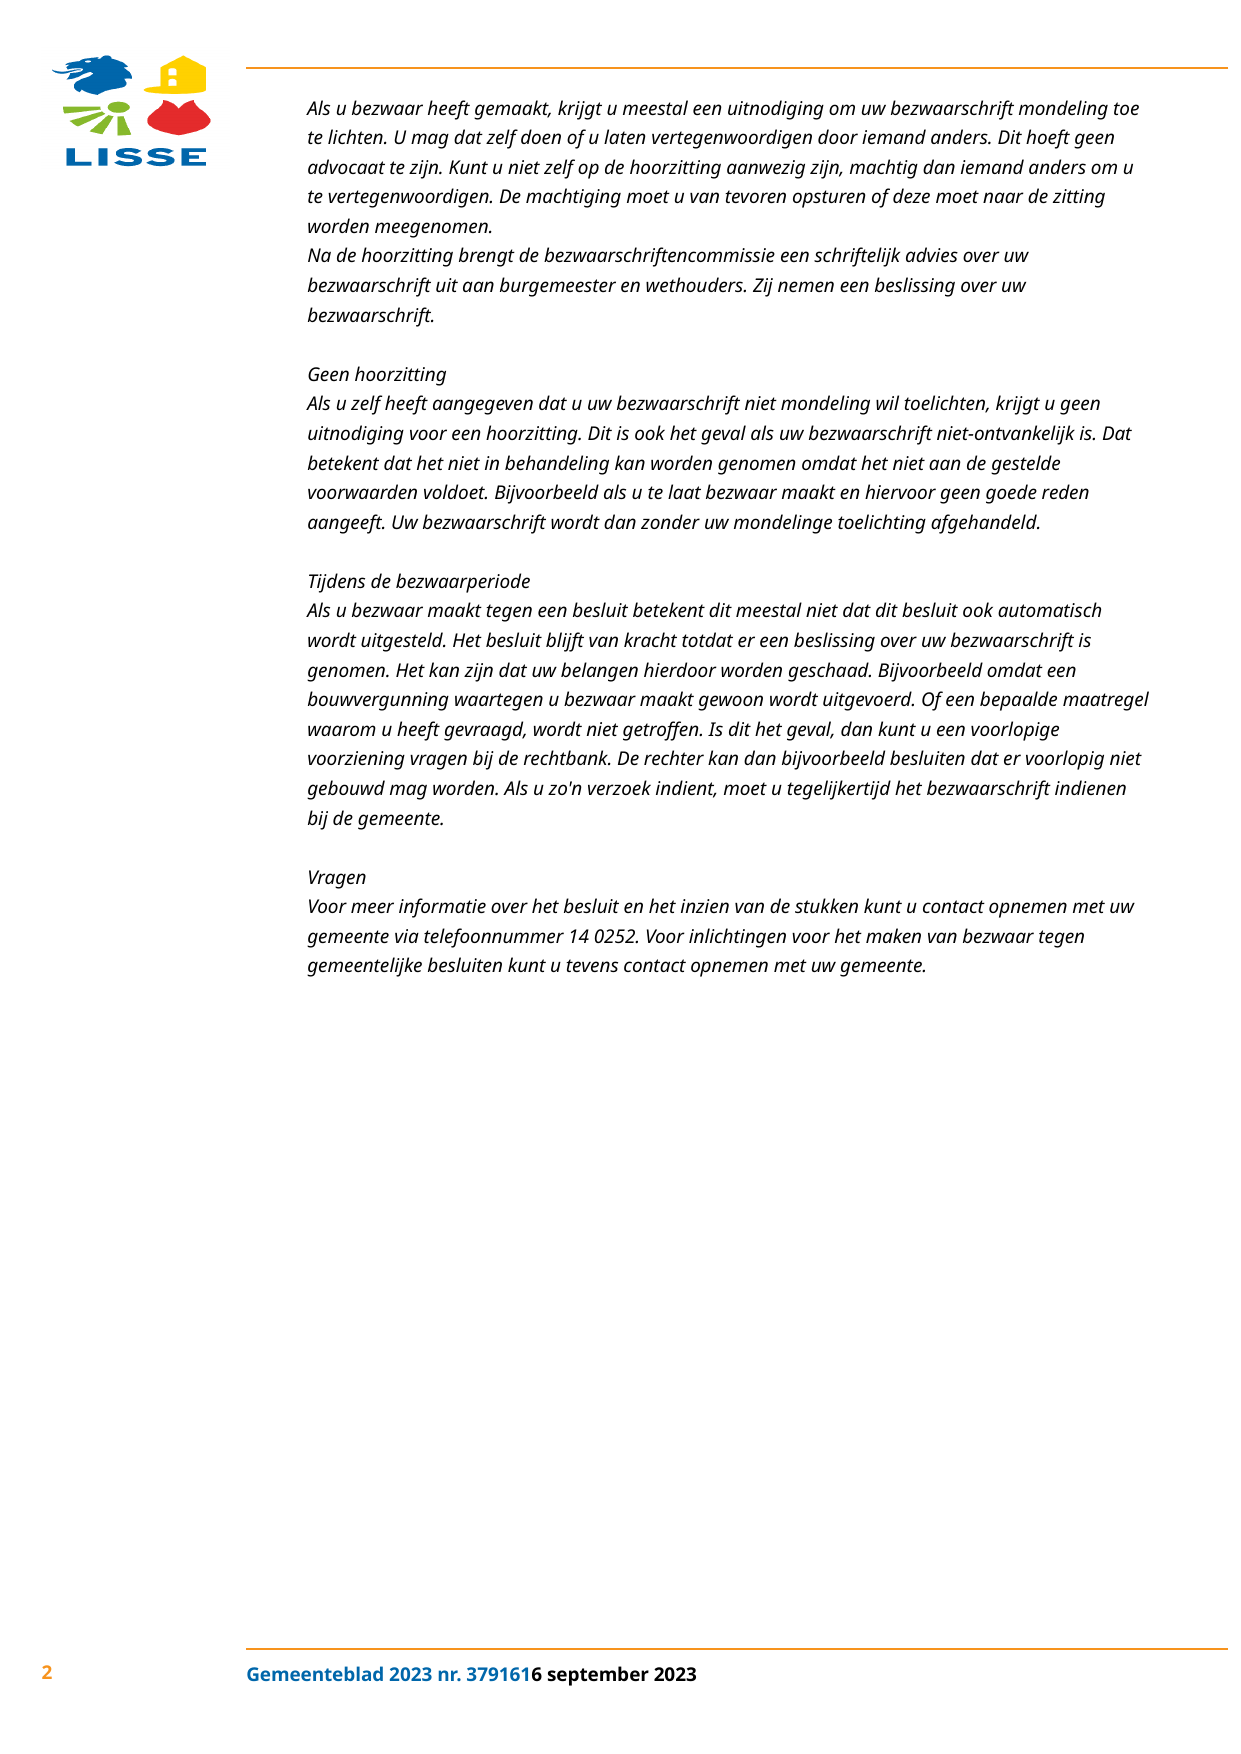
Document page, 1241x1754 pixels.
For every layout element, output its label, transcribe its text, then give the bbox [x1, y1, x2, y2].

list Geen hoorzitting [248, 361, 1152, 387]
list Als u zelf heeft aangegeven dat u uw bezwaarschrift niet mondeling wil toelichten, krijgt u geen uitnodiging voor een hoorzitting. Dit is ook het geval als uw bezwaarschrift niet-ontvankelijk is. Dat betekent dat het niet in behandeling kan worden genomen omdat het niet aan de gestelde voorwaarden voldoet. Bijvoorbeeld als u te laat bezwaar maakt en hiervoor geen goede reden aangeeft. Uw bezwaarschrift wordt dan zonder uw mondelinge toelichting afgehandeld. [248, 391, 1152, 535]
list Voor meer informatie over het besluit en het inzien van de stukken kunt u contact opnemen met uw gemeente via telefoonnummer 14 0252. Voor inlichtingen voor het maken van bezwaar tegen gemeentelijke besluiten kunt u tevens contact opnemen met uw gemeente. [248, 893, 1152, 978]
list Vragen [248, 864, 1152, 890]
list Tijdens de bezwaarperiode [248, 568, 1152, 594]
list Als u bezwaar maakt tegen een besluit betekent dit meestal niet dat dit besluit ook automatisch wordt uitgesteld. Het besluit blijft van kracht totdat er een beslissing over uw bezwaarschrift is genomen. Het kan zijn dat uw belangen hierdoor worden geschaad. Bijvoorbeeld omdat een bouwvergunning waartegen u bezwaar maakt gewoon wordt uitgevoerd. Of een bepaalde maatregel waarom u heeft gevraagd, wordt niet getroffen. Is dit het geval, dan kunt u een voorlopige voorziening vragen bij de rechtbank. De rechter kan dan bijvoorbeeld besluiten dat er voorlopig niet gebouwd mag worden. Als u zo'n verzoek indient, moet u tegelijkertijd het bezwaarschrift indienen bij de gemeente. [248, 598, 1152, 831]
list Na de hoorzitting brengt de bezwaarschriftencommissie een schriftelijk advies over uw bezwaarschrift uit aan burgemeester en wethouders. Zij nemen een beslissing over uw bezwaarschrift. [248, 243, 1152, 328]
picture [41, 47, 231, 172]
list Als u bezwaar heeft gemaakt, krijgt u meestal een uitnodiging om uw bezwaarschrift mondeling toe te lichten. U mag dat zelf doen of u laten vertegenwoordigen door iemand anders. Dit hoeft geen advocaat te zijn. Kunt u niet zelf op de hoorzitting aanwezig zijn, machtig dan iemand anders om u te vertegenwoordigen. De machtiging moet u van tevoren opsturen of deze moet naar de zitting worden meegenomen. [248, 95, 1152, 239]
